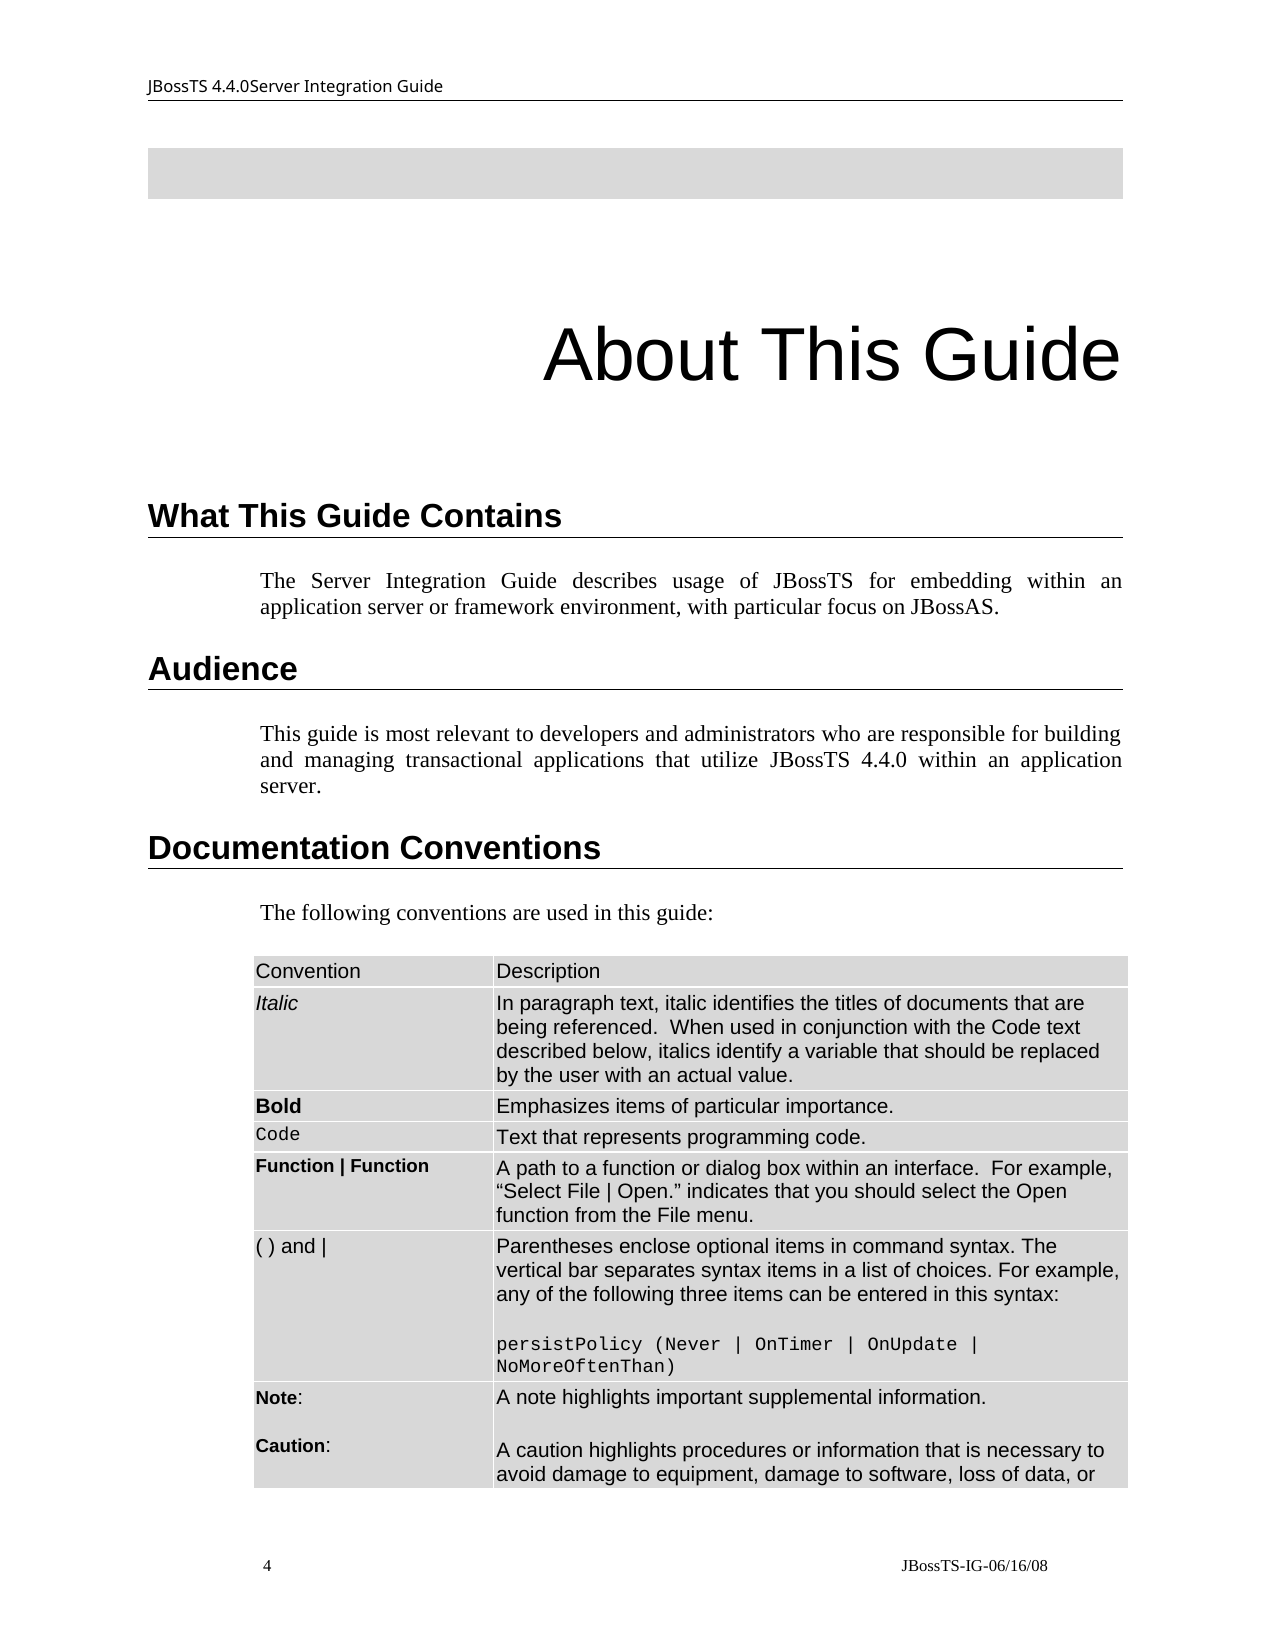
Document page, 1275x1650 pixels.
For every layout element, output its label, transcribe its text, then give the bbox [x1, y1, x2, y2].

text This guide is most relevant to developers and administrators who are responsible for building and managing transactional applications that utilize JBossTS 4.4.0 within an application server. [260, 719, 1123, 799]
text The following conventions are used in this guide: [260, 898, 1123, 925]
title About This Guide [263, 224, 1123, 396]
table_cell In paragraph text, italic identifies the titles of documents that are being referenced. When used in conjunction with the Code text described below, italics identify a variable that should be replaced by the user with an actual value. [494, 988, 1128, 1090]
table_cell Text that represents programming code. [494, 1122, 1128, 1151]
table_cell Parentheses enclose optional items in command syntax. The vertical bar separates syntax items in a list of choices. For example, any of the following three items can be entered in this syntax: persistPolicy (Never | OnTimer | OnUpdate | NoMoreOftenThan) [494, 1231, 1128, 1381]
table_cell ( ) and | [254, 1231, 493, 1381]
table_cell A note highlights important supplemental information. A caution highlights procedures or information that is necessary to avoid damage to equipment, damage to software, loss of data, or [494, 1382, 1128, 1488]
text The Server Integration Guide describes usage of JBossTS for embedding within an application server or framework environment, with particular focus on JBossAS. [260, 567, 1123, 620]
subtitle What This Guide Contains [148, 496, 1123, 537]
table_cell A path to a function or dialog box within an interface. For example, “Select File | Open.” indicates that you should select the Open function from the File menu. [494, 1153, 1128, 1230]
table_cell Italic [254, 988, 493, 1090]
table_cell Bold [254, 1091, 493, 1121]
subtitle Documentation Conventions [148, 828, 1123, 868]
table_header Convention [254, 956, 493, 986]
table_cell Function | Function [254, 1153, 493, 1230]
table_cell Note: Caution: [254, 1382, 493, 1488]
subtitle Audience [148, 649, 1123, 689]
table_cell Code [254, 1122, 493, 1151]
table_header Description [494, 956, 1128, 986]
table_cell Emphasizes items of particular importance. [494, 1091, 1128, 1121]
